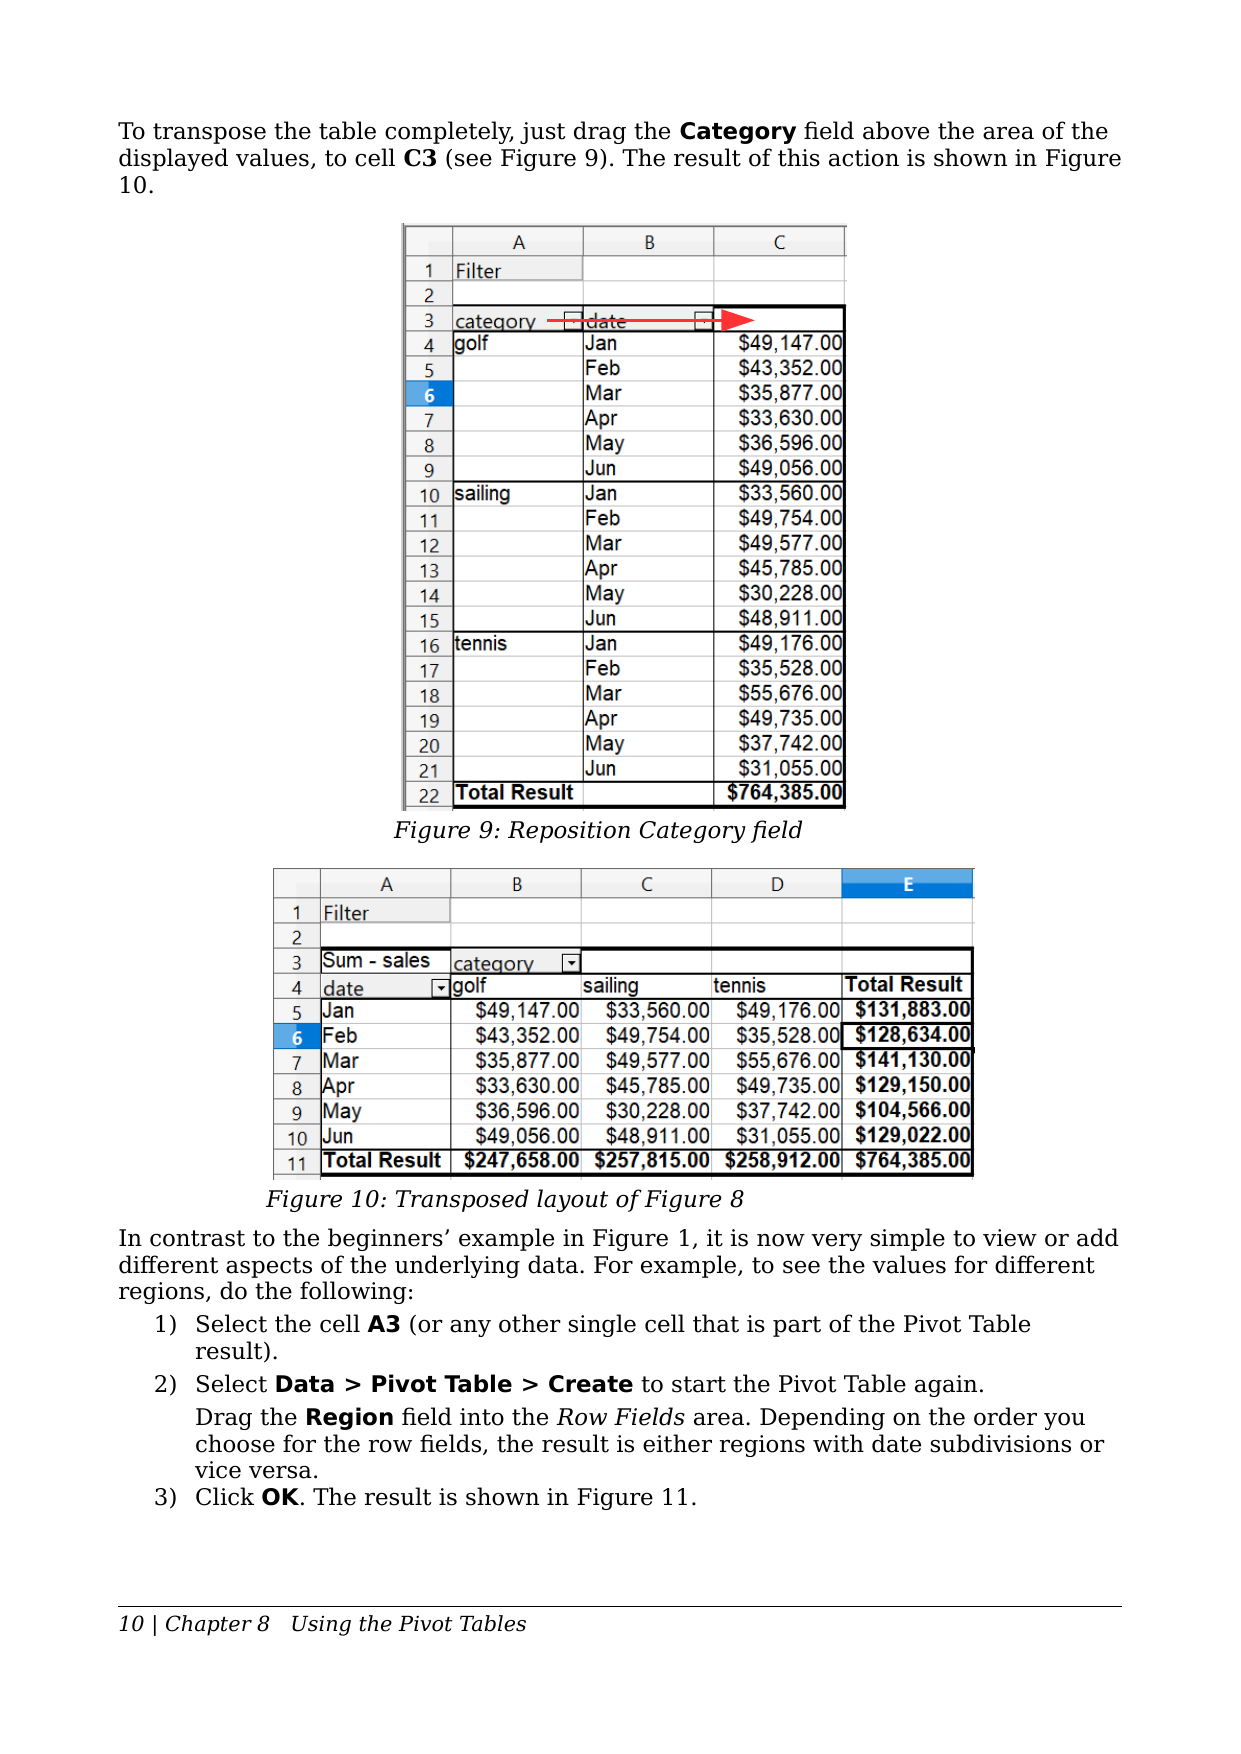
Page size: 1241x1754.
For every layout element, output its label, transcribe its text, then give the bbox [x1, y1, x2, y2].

list Select the cell A3 (or any other single cell that is part of the Pivot Table result). [177, 1312, 1122, 1365]
text Figure 10: Transposed layout of Figure 8 [266, 1186, 974, 1213]
text To transpose the table completely, just drag the Category field above the area of the displayed values, to cell C3 (see Figure 9). The result of this action is shown in Figure 10. [118, 118, 1122, 198]
list Drag the Region field into the Row Fields area. Depending on the order you choose for the row fields, the result is either regions with date subdivisions or vice versa. [195, 1404, 1122, 1484]
list In contrast to the beginners’ example in Figure 1, it is now very simple to view or add different aspects of the underlying data. For example, to see the values for different regions, do the following: [118, 1225, 1122, 1305]
list Select Data > Pivot Table > Create to start the Pivot Table again. [177, 1371, 1122, 1398]
picture [273, 868, 975, 1180]
picture [401, 223, 847, 811]
list Click OK. The result is shown in Figure 11. [177, 1484, 1122, 1511]
text Figure 9: Reposition Category field [394, 817, 846, 844]
